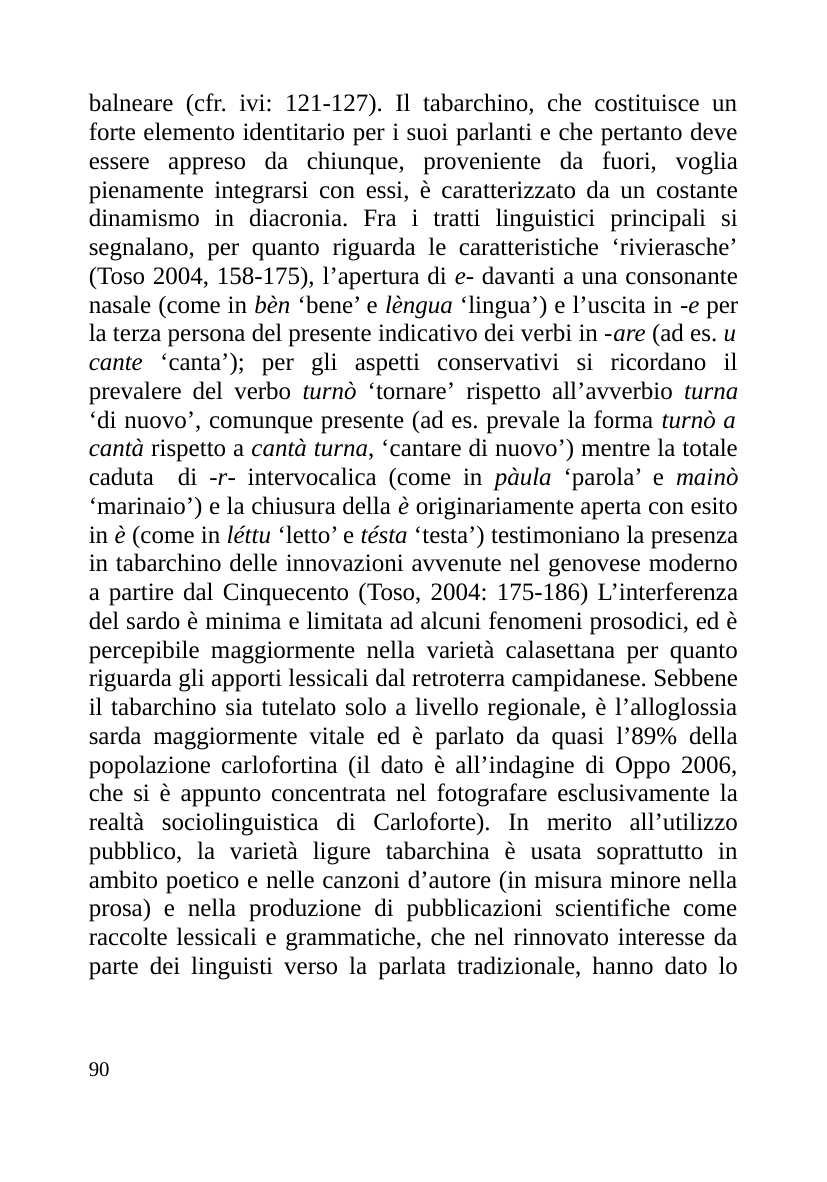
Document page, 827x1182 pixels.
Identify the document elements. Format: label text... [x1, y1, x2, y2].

text balneare (cfr. ivi: 121-127). Il tabarchino, che costituisce un forte elemento identitario per i suoi parlanti e che pertanto deve essere appreso da chiunque, proveniente da fuori, voglia pienamente integrarsi con essi, è caratterizzato da un costante dinamismo in diacronia. Fra i tratti linguistici principali si segnalano, per quanto riguarda le caratteristiche ‘rivierasche’ (Toso 2004, 158-175), l’apertura di e- davanti a una consonante nasale (come in bèn ‘bene’ e lèngua ‘lingua’) e l’uscita in -e per la terza persona del presente indicativo dei verbi in -are (ad es. u cante ‘canta’); per gli aspetti conservativi si ricordano il prevalere del verbo turnò ‘tornare’ rispetto all’avverbio turna ‘di nuovo’, comunque presente (ad es. prevale la forma turnò a cantà rispetto a cantà turna, ‘cantare di nuovo’) mentre la totale caduta di -r- intervocalica (come in pàula ‘parola’ e mainò ‘marinaio’) e la chiusura della è originariamente aperta con esito in è (come in léttu ‘letto’ e tésta ‘testa’) testimoniano la presenza in tabarchino delle innovazioni avvenute nel genovese moderno a partire dal Cinquecento (Toso, 2004: 175-186) L’interferenza del sardo è minima e limitata ad alcuni fenomeni prosodici, ed è percepibile maggiormente nella varietà calasettana per quanto riguarda gli apporti lessicali dal retroterra campidanese. Sebbene il tabarchino sia tutelato solo a livello regionale, è l’alloglossia sarda maggiormente vitale ed è parlato da quasi l’89% della popolazione carlofortina (il dato è all’indagine di Oppo 2006, che si è appunto concentrata nel fotografare esclusivamente la realtà sociolinguistica di Carloforte). In merito all’utilizzo pubblico, la varietà ligure tabarchina è usata soprattutto in ambito poetico e nelle canzoni d’autore (in misura minore nella prosa) e nella produzione di pubblicazioni scientifiche come raccolte lessicali e grammatiche, che nel rinnovato interesse da parte dei linguisti verso la parlata tradizionale, hanno dato lo [88, 88, 738, 980]
